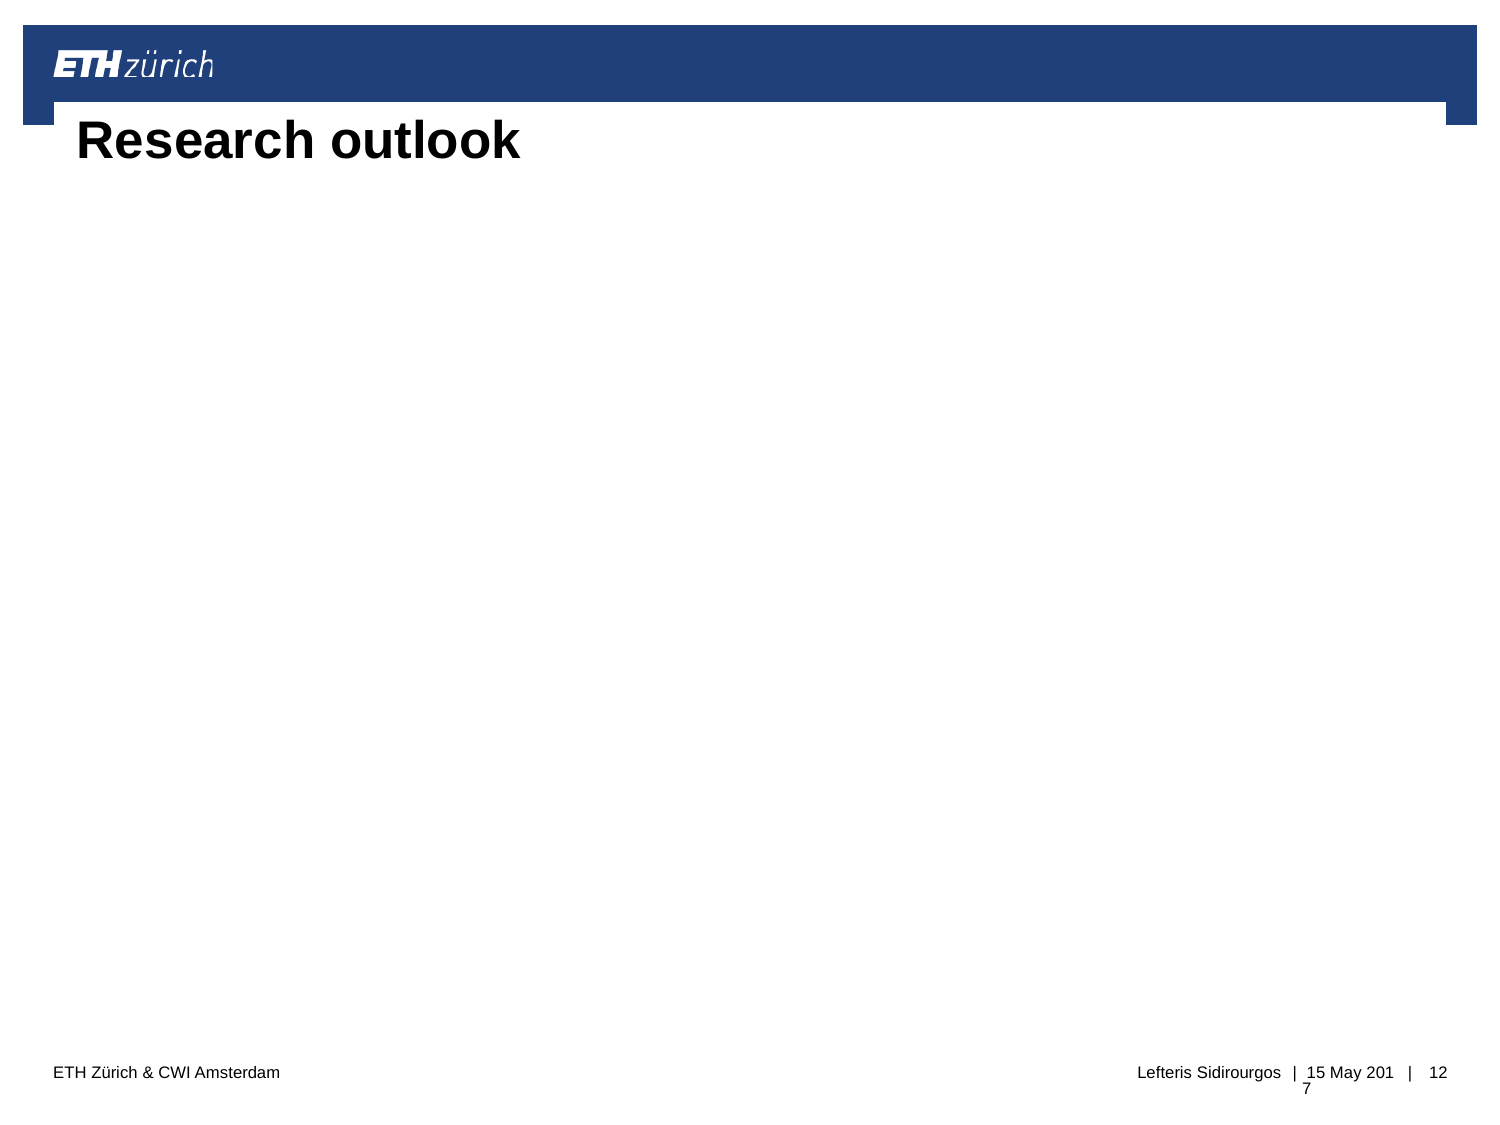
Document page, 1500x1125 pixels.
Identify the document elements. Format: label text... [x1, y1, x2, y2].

title Research outlook [53, 101, 1447, 262]
